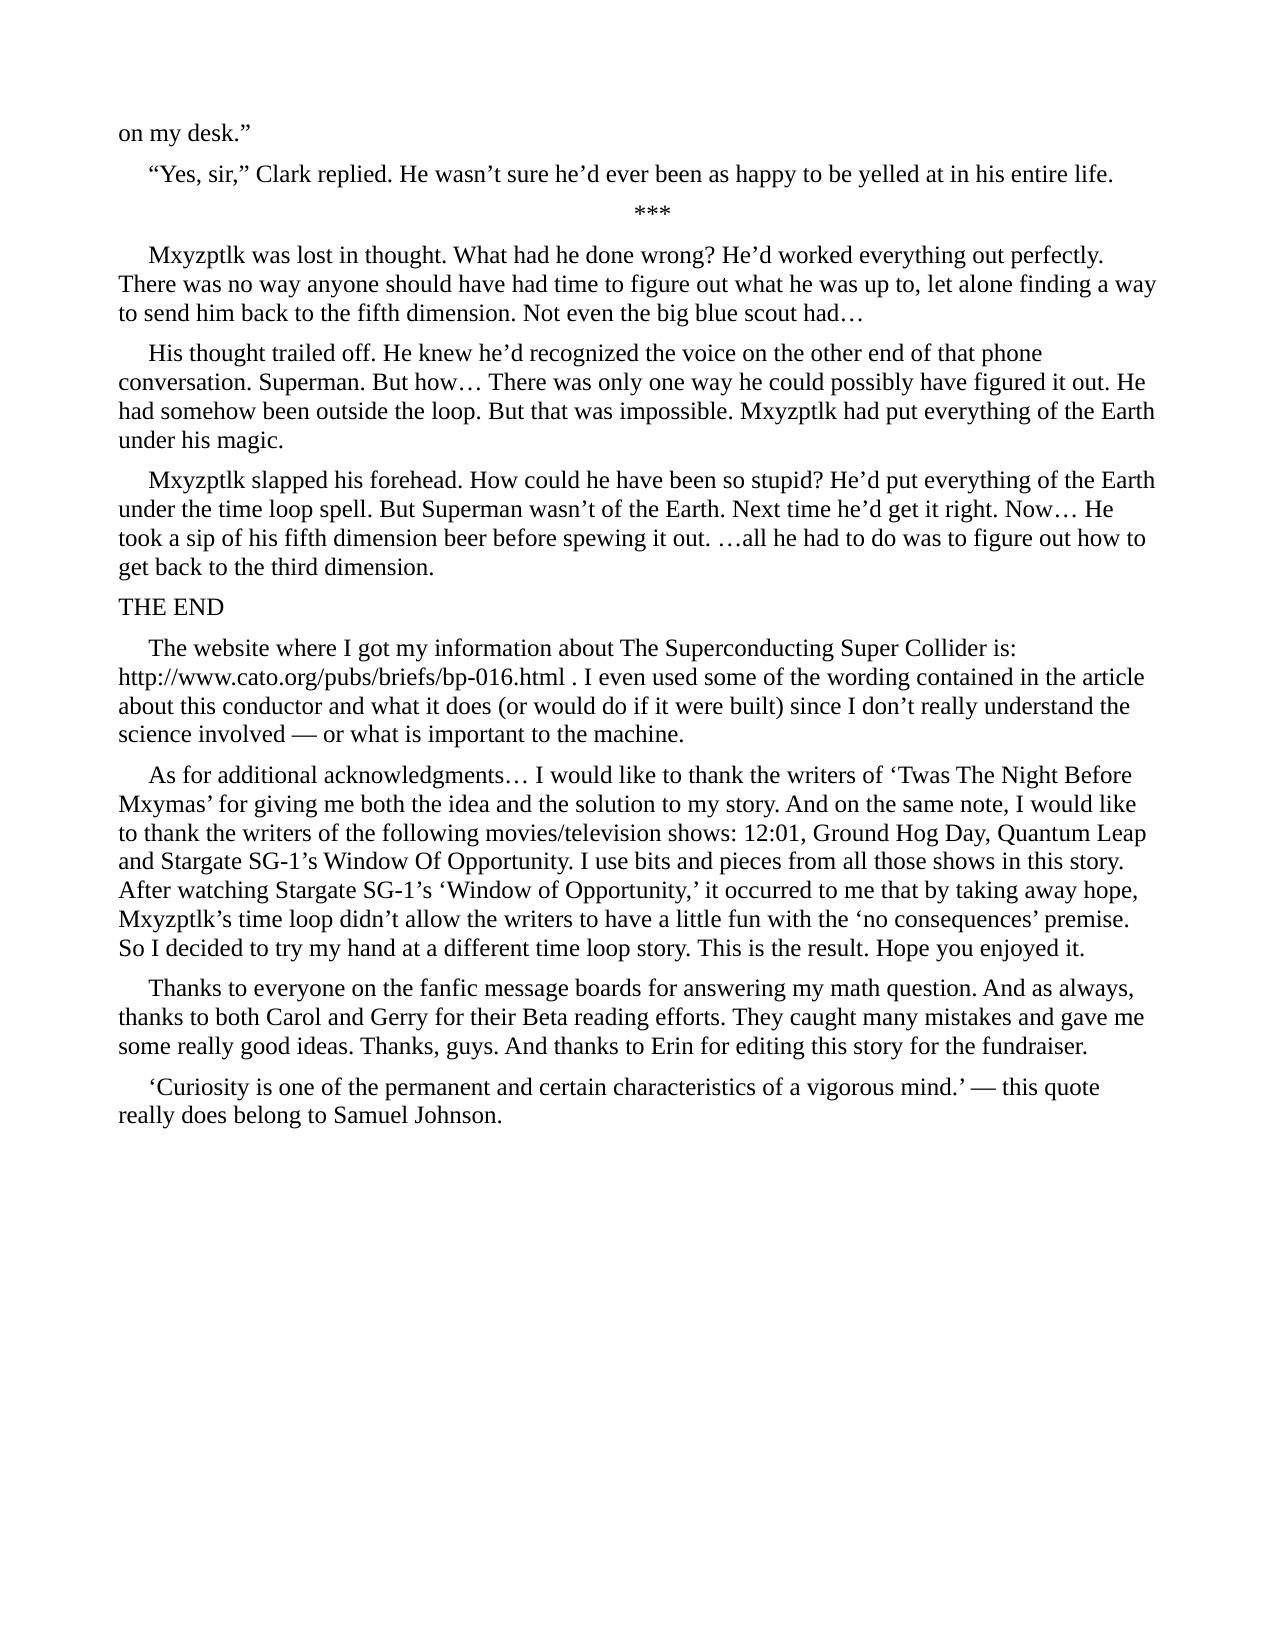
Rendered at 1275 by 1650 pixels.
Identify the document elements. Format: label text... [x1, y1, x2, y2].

text His thought trailed off. He knew he’d recognized the voice on the other end of that phone conversation. Superman. But how… There was only one way he could possibly have figured it out. He had somehow been outside the loop. But that was impossible. Mxyzptlk had put everything of the Earth under his magic. [118, 338, 1157, 453]
text The website where I got my information about The Superconducting Super Collider is: http://www.cato.org/pubs/briefs/bp-016.html . I even used some of the wording contained in the article about this conductor and what it does (or would do if it were built) since I don’t really understand the science involved — or what is important to the machine. [118, 633, 1157, 748]
text on my desk.” [118, 118, 1157, 147]
text ‘Curiosity is one of the permanent and certain characteristics of a vigorous mind.’ — this quote really does belong to Samuel Johnson. [118, 1072, 1157, 1129]
text Mxyzptlk slapped his forehead. How could he have been so stupid? He’d put everything of the Earth under the time loop spell. But Superman wasn’t of the Earth. Next time he’d get it right. Now… He took a sip of his fifth dimension beer before spewing it out. …all he had to do was to figure out how to get back to the third dimension. [118, 466, 1157, 581]
text *** [118, 199, 1157, 228]
text Thanks to everyone on the fanfic message boards for answering my math question. And as always, thanks to both Carol and Gerry for their Beta reading efforts. They caught many mistakes and gave me some really good ideas. Thanks, guys. And thanks to Erin for editing this story for the fundraiser. [118, 973, 1157, 1060]
text THE END [118, 592, 1157, 621]
text As for additional acknowledgments… I would like to thank the writers of ‘Twas The Night Before Mxymas’ for giving me both the idea and the solution to my story. And on the same note, I would like to thank the writers of the following movies/television shows: 12:01, Ground Hog Day, Quantum Leap and Stargate SG-1’s Window Of Opportunity. I use bits and pieces from all those shows in this story. After watching Stargate SG-1’s ‘Window of Opportunity,’ it occurred to me that by taking away hope, Mxyzptlk’s time loop didn’t allow the writers to have a little fun with the ‘no consequences’ premise. So I decided to try my hand at a different time loop story. This is the result. Hope you enjoyed it. [118, 760, 1157, 961]
text Mxyzptlk was lost in thought. What had he done wrong? He’d worked everything out perfectly. There was no way anyone should have had time to figure out what he was up to, let alone finding a way to send him back to the fifth dimension. Not even the big blue scout had… [118, 240, 1157, 327]
text “Yes, sir,” Clark replied. He wasn’t sure he’d ever been as happy to be yelled at in his entire life. [118, 159, 1157, 188]
